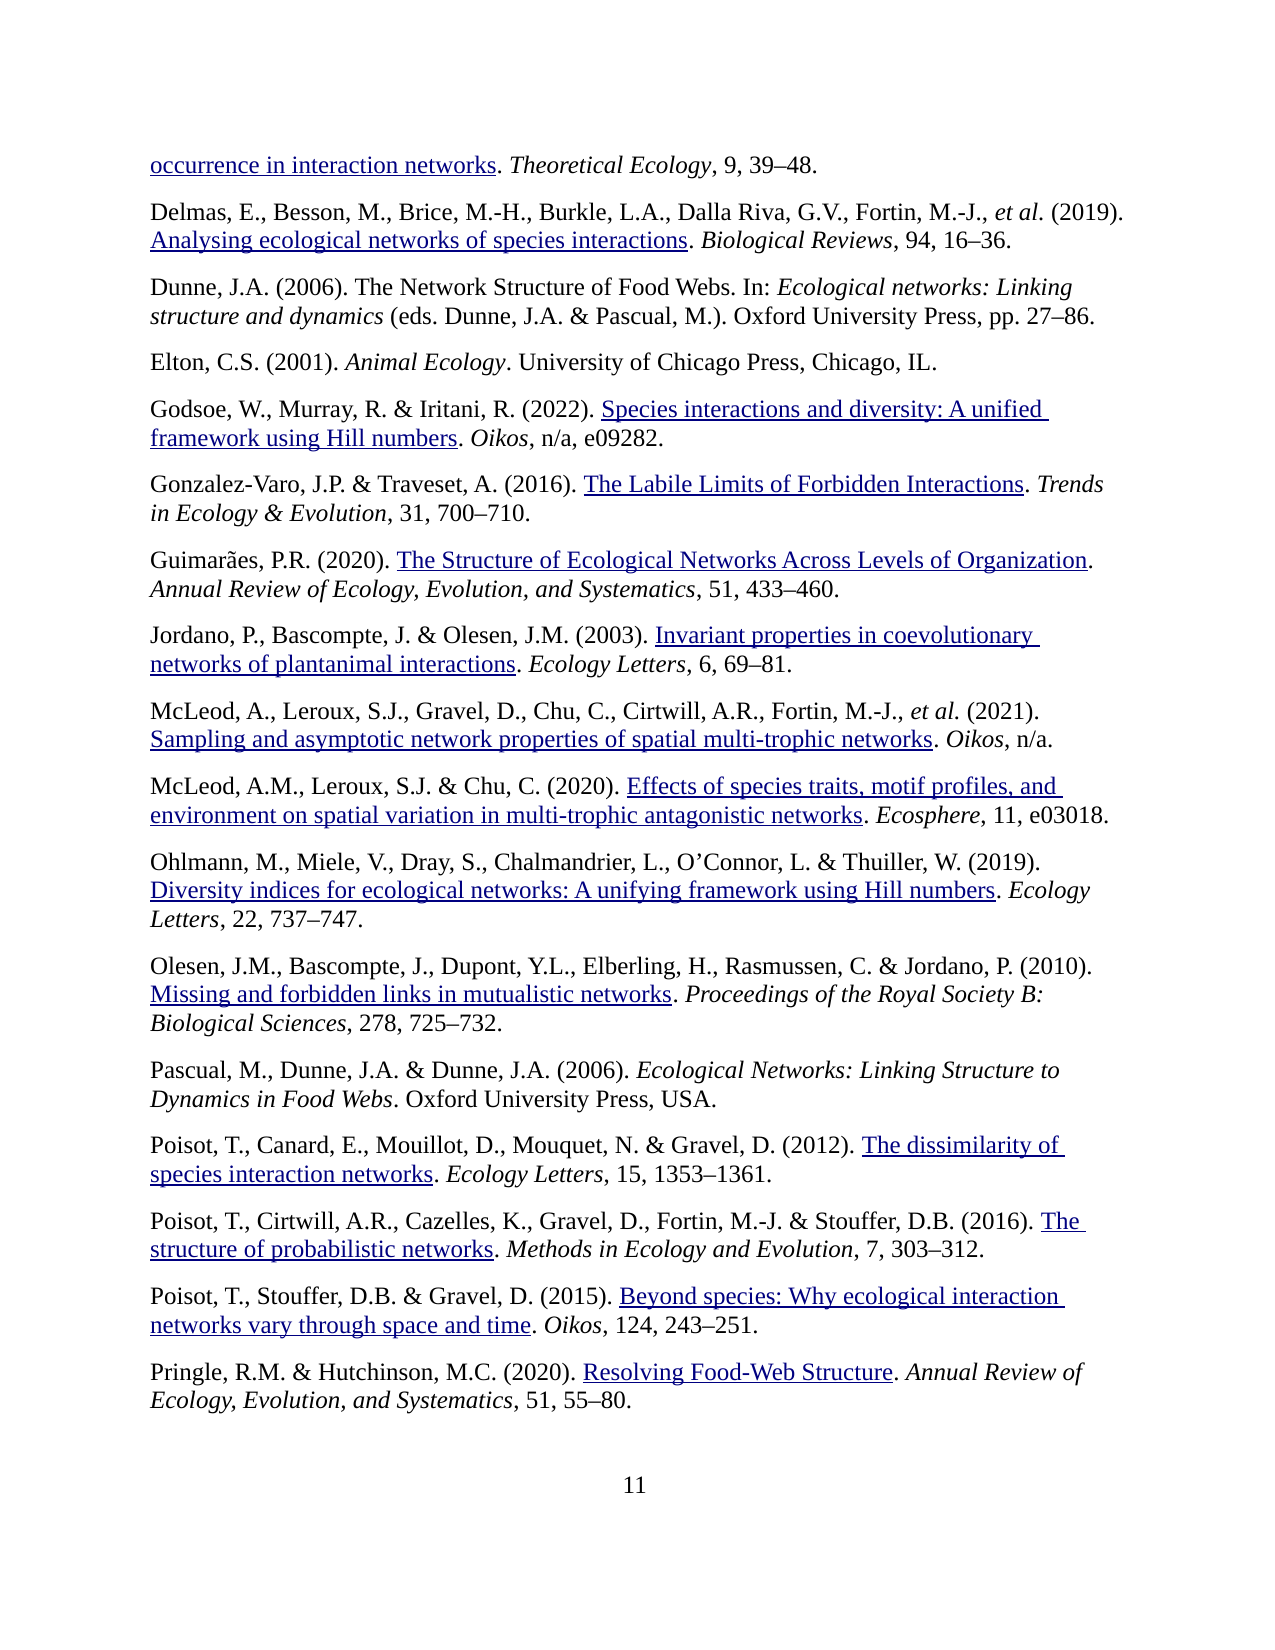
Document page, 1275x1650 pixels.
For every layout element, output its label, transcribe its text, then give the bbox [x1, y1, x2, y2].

text Poisot, T., Stouffer, D.B. & Gravel, D. (2015). Beyond species: Why ecological interaction networks vary through space and time. Oikos, 124, 243–251. [150, 1281, 1125, 1339]
text Delmas, E., Besson, M., Brice, M.-H., Burkle, L.A., Dalla Riva, G.V., Fortin, M.-J., et al. (2019). Analysing ecological networks of species interactions. Biological Reviews, 94, 16–36. [150, 197, 1125, 254]
text Poisot, T., Canard, E., Mouillot, D., Mouquet, N. & Gravel, D. (2012). The dissimilarity of species interaction networks. Ecology Letters, 15, 1353–1361. [150, 1130, 1125, 1188]
text Ohlmann, M., Miele, V., Dray, S., Chalmandrier, L., O’Connor, L. & Thuiller, W. (2019). Diversity indices for ecological networks: A unifying framework using Hill numbers. Ecology Letters, 22, 737–747. [150, 847, 1125, 933]
text Olesen, J.M., Bascompte, J., Dupont, Y.L., Elberling, H., Rasmussen, C. & Jordano, P. (2010). Missing and forbidden links in mutualistic networks. Proceedings of the Royal Society B: Biological Sciences, 278, 725–732. [150, 951, 1125, 1037]
text occurrence in interaction networks. Theoretical Ecology, 9, 39–48. [150, 150, 1125, 179]
text Jordano, P., Bascompte, J. & Olesen, J.M. (2003). Invariant properties in coevolutionary networks of plantanimal interactions. Ecology Letters, 6, 69–81. [150, 620, 1125, 678]
text Pascual, M., Dunne, J.A. & Dunne, J.A. (2006). Ecological Networks: Linking Structure to Dynamics in Food Webs. Oxford University Press, USA. [150, 1055, 1125, 1112]
text McLeod, A., Leroux, S.J., Gravel, D., Chu, C., Cirtwill, A.R., Fortin, M.-J., et al. (2021). Sampling and asymptotic network properties of spatial multi-trophic networks. Oikos, n/a. [150, 696, 1125, 753]
text Poisot, T., Cirtwill, A.R., Cazelles, K., Gravel, D., Fortin, M.-J. & Stouffer, D.B. (2016). The structure of probabilistic networks. Methods in Ecology and Evolution, 7, 303–312. [150, 1206, 1125, 1263]
text Elton, C.S. (2001). Animal Ecology. University of Chicago Press, Chicago, IL. [150, 347, 1125, 376]
text Godsoe, W., Murray, R. & Iritani, R. (2022). Species interactions and diversity: A unified framework using Hill numbers. Oikos, n/a, e09282. [150, 394, 1125, 452]
text Pringle, R.M. & Hutchinson, M.C. (2020). Resolving Food-Web Structure. Annual Review of Ecology, Evolution, and Systematics, 51, 55–80. [150, 1357, 1125, 1414]
text McLeod, A.M., Leroux, S.J. & Chu, C. (2020). Effects of species traits, motif profiles, and environment on spatial variation in multi-trophic antagonistic networks. Ecosphere, 11, e03018. [150, 771, 1125, 829]
text Guimarães, P.R. (2020). The Structure of Ecological Networks Across Levels of Organization. Annual Review of Ecology, Evolution, and Systematics, 51, 433–460. [150, 545, 1125, 602]
text Gonzalez-Varo, J.P. & Traveset, A. (2016). The Labile Limits of Forbidden Interactions. Trends in Ecology & Evolution, 31, 700–710. [150, 469, 1125, 527]
text Dunne, J.A. (2006). The Network Structure of Food Webs. In: Ecological networks: Linking structure and dynamics (eds. Dunne, J.A. & Pascual, M.). Oxford University Press, pp. 27–86. [150, 272, 1125, 329]
